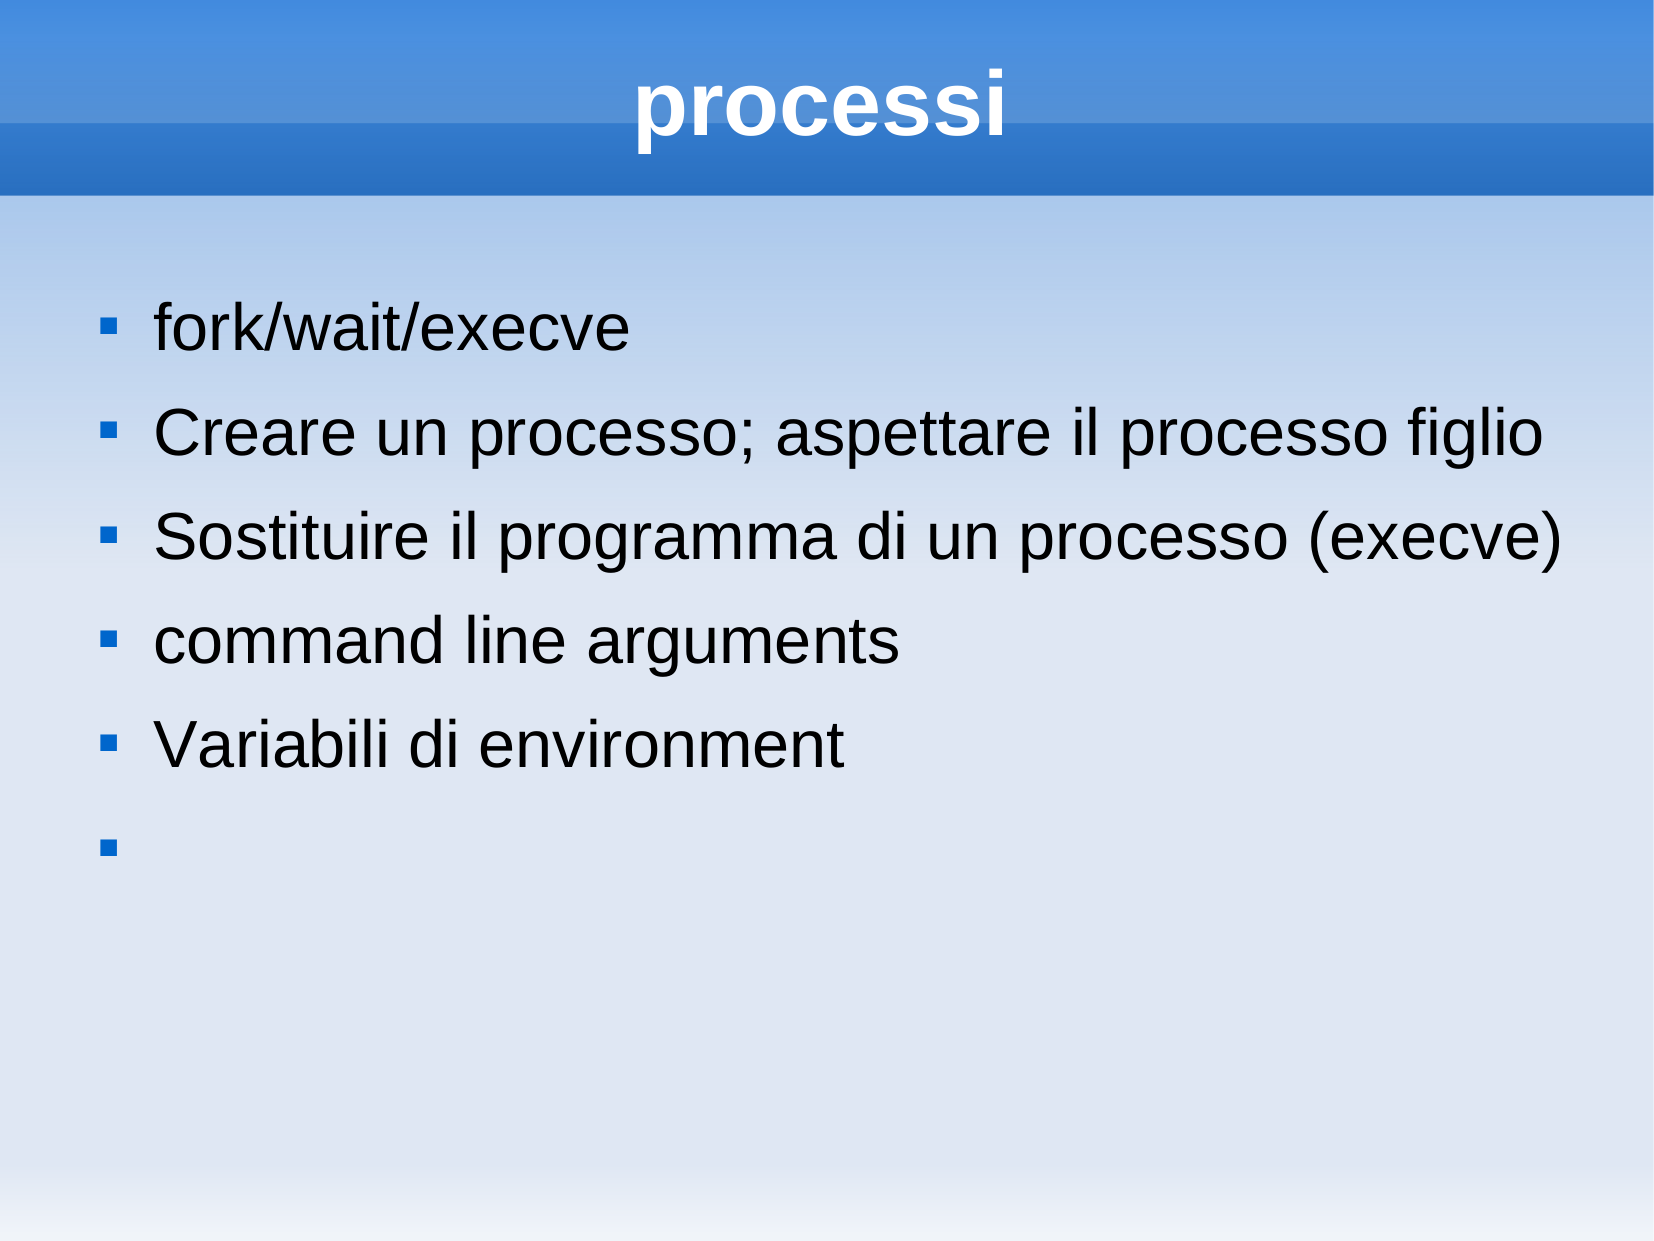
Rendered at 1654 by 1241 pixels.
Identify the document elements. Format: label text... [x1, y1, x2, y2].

picture [0, 0, 1654, 1241]
list fork/wait/execve Creare un processo; aspettare il processo figlio Sostituire il programma di un processo (execve) command line arguments Variabili di environment [82, 290, 1571, 1109]
title processi [76, 0, 1565, 208]
